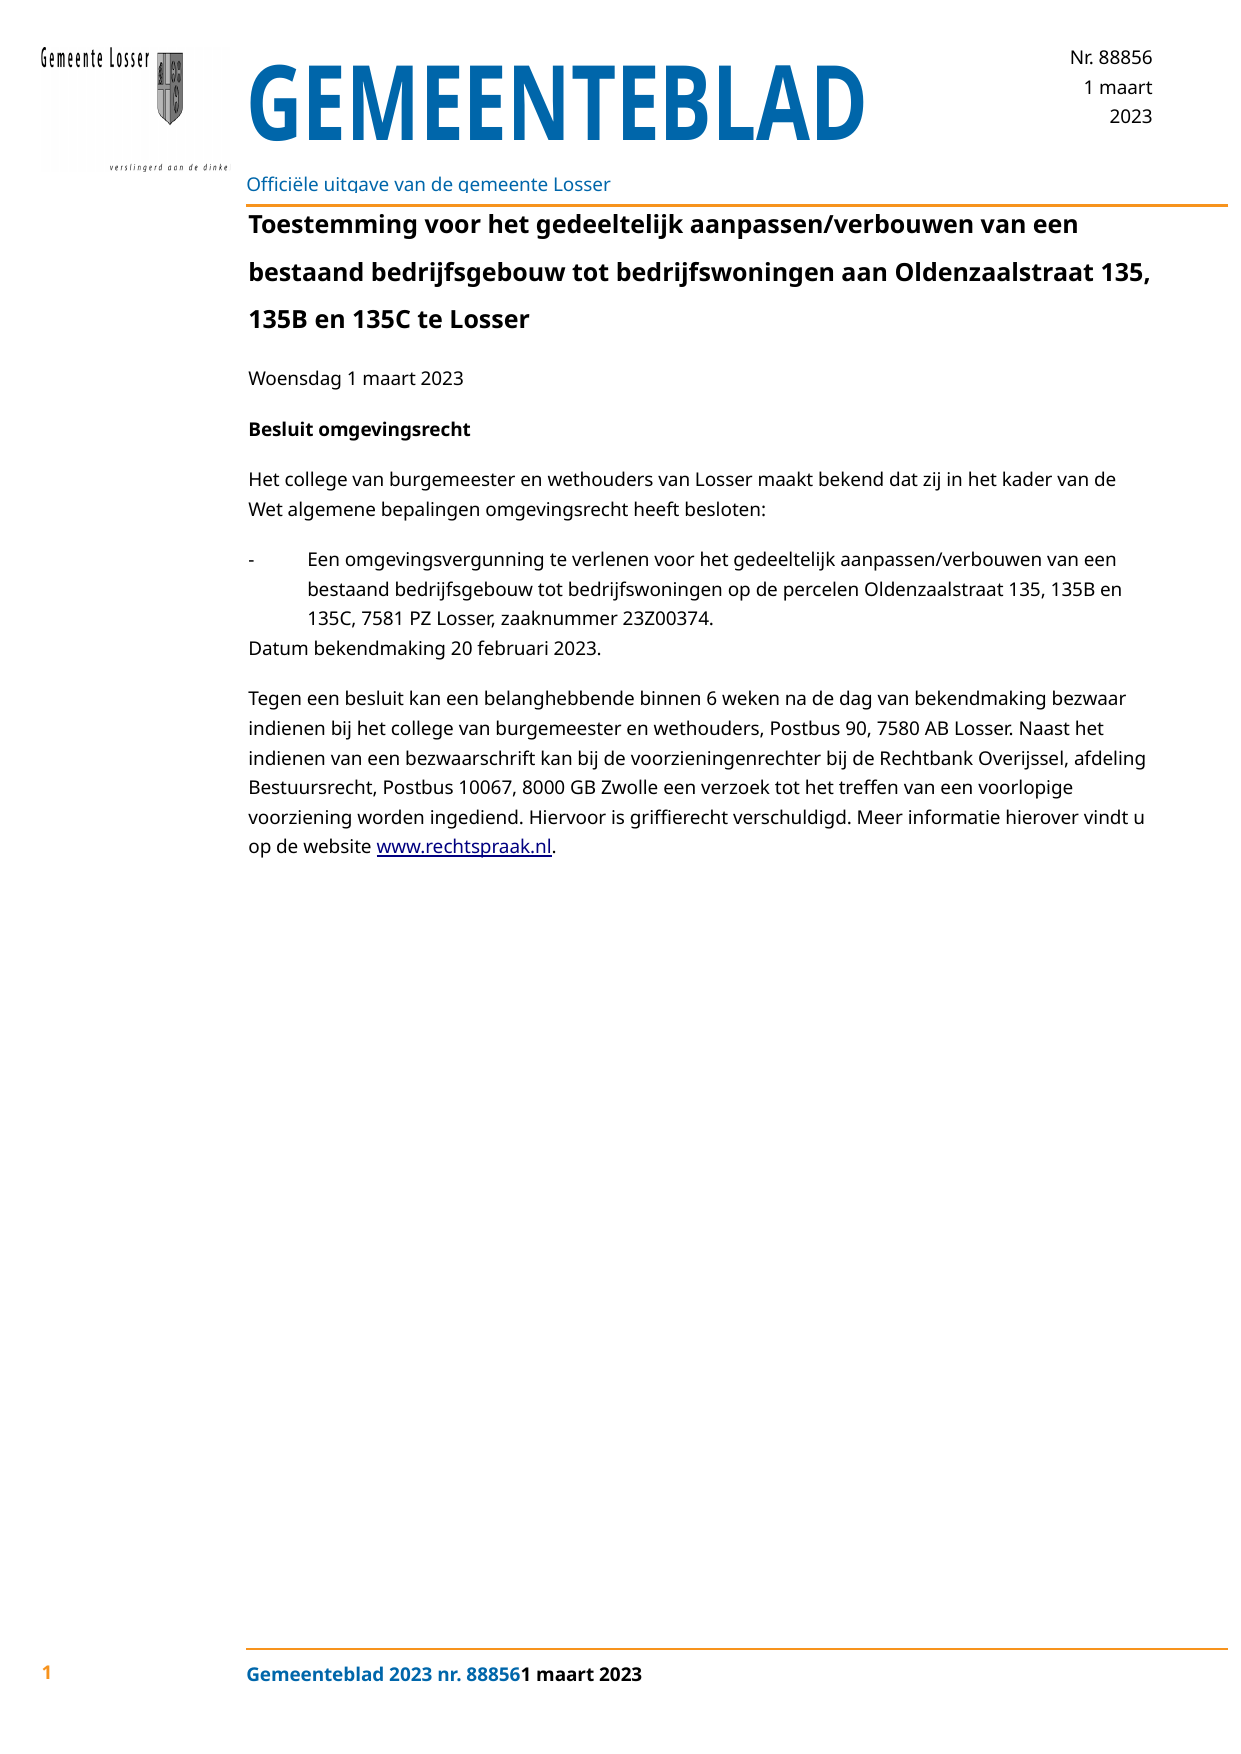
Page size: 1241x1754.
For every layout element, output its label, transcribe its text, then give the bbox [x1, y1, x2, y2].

text Het college van burgemeester en wethouders van Losser maakt bekend dat zij in het kader van de Wet algemene bepalingen omgevingsrecht heeft besloten: [248, 466, 1152, 522]
picture [41, 47, 231, 172]
text Woensdag 1 maart 2023 [248, 366, 1152, 391]
list Een omgevingsvergunning te verlenen voor het gedeeltelijk aanpassen/verbouwen van een bestaand bedrijfsgebouw tot bedrijfswoningen op de percelen Oldenzaalstraat 135, 135B en 135C, 7581 PZ Losser, zaaknummer 23Z00374. [248, 546, 1152, 631]
text Toestemming voor het gedeeltelijk aanpassen/verbouwen van een bestaand bedrijfsgebouw tot bedrijfswoningen aan Oldenzaalstraat 135, 135B en 135C te Losser [248, 207, 1152, 336]
text Tegen een besluit kan een belanghebbende binnen 6 weken na de dag van bekendmaking bezwaar indienen bij het college van burgemeester en wethouders, Postbus 90, 7580 AB Losser. Naast het indienen van een bezwaarschrift kan bij de voorzieningenrechter bij de Rechtbank Overijssel, afdeling Bestuursrecht, Postbus 10067, 8000 GB Zwolle een verzoek tot het treffen van een voorlopige voorziening worden ingediend. Hiervoor is griffierecht verschuldigd. Meer informatie hierover vindt u op de website www.rechtspraak.nl. [248, 686, 1152, 859]
text Datum bekendmaking 20 februari 2023. [248, 635, 1152, 661]
text Besluit omgevingsrecht [248, 416, 1152, 442]
